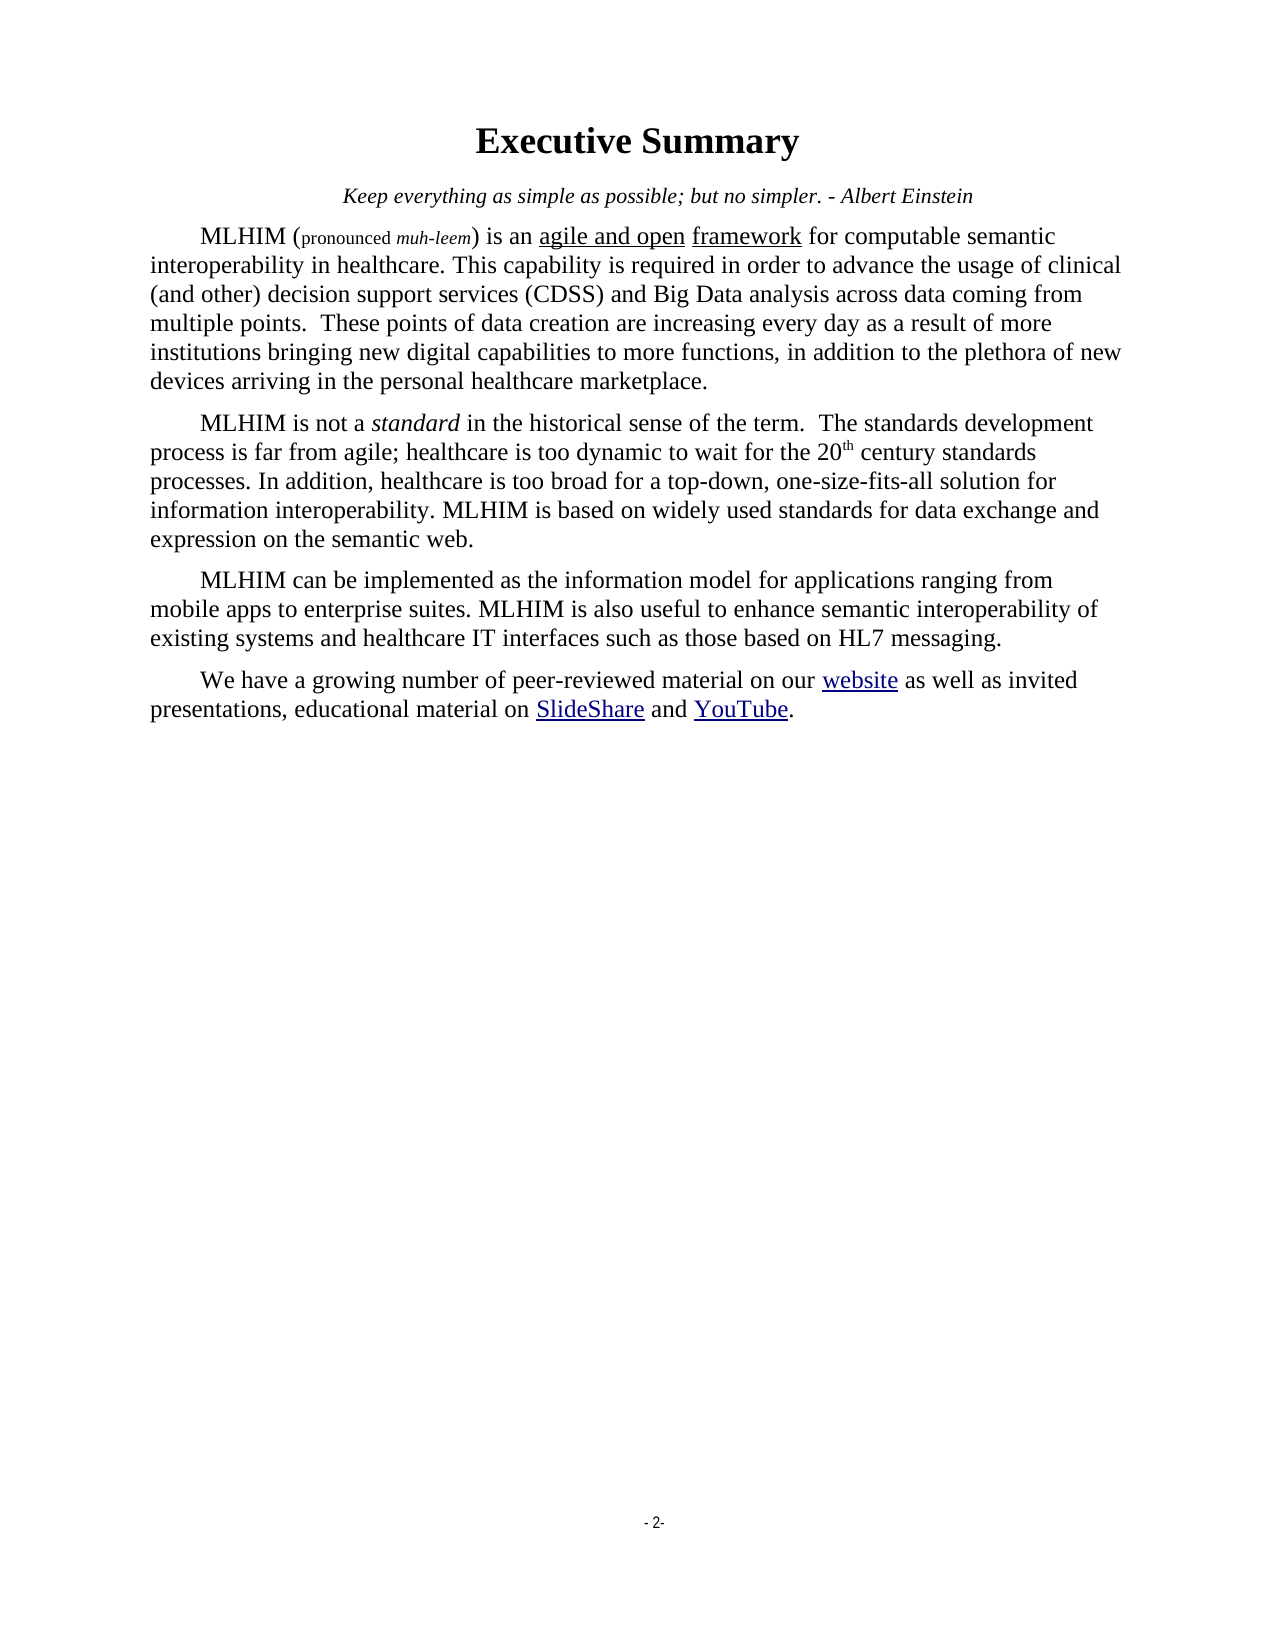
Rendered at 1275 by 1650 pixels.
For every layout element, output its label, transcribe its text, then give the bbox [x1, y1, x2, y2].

text Keep everything as simple as possible; but no simpler. - Albert Einstein [150, 182, 1125, 208]
text MLHIM can be implemented as the information model for applications ranging from mobile apps to enterprise suites. MLHIM is also useful to enhance semantic interoperability of existing systems and healthcare IT interfaces such as those based on HL7 messaging. [150, 565, 1125, 652]
text MLHIM is not a standard in the historical sense of the term. The standards development process is far from agile; healthcare is too dynamic to wait for the 20th century standards processes. In addition, healthcare is too broad for a top-down, one-size-fits-all solution for information interoperability. MLHIM is based on widely used standards for data exchange and expression on the semantic web. [150, 407, 1125, 553]
title Executive Summary [150, 118, 1125, 161]
text MLHIM (pronounced muh-leem) is an agile and open framework for computable semantic interoperability in healthcare. This capability is required in order to advance the usage of clinical (and other) decision support services (CDSS) and Big Data analysis across data coming from multiple points. These points of data creation are increasing every day as a result of more institutions bringing new digital capabilities to more functions, in addition to the plethora of new devices arriving in the personal healthcare marketplace. [150, 221, 1125, 395]
text We have a growing number of peer-reviewed material on our website as well as invited presentations, educational material on SlideShare and YouTube. [150, 665, 1125, 723]
